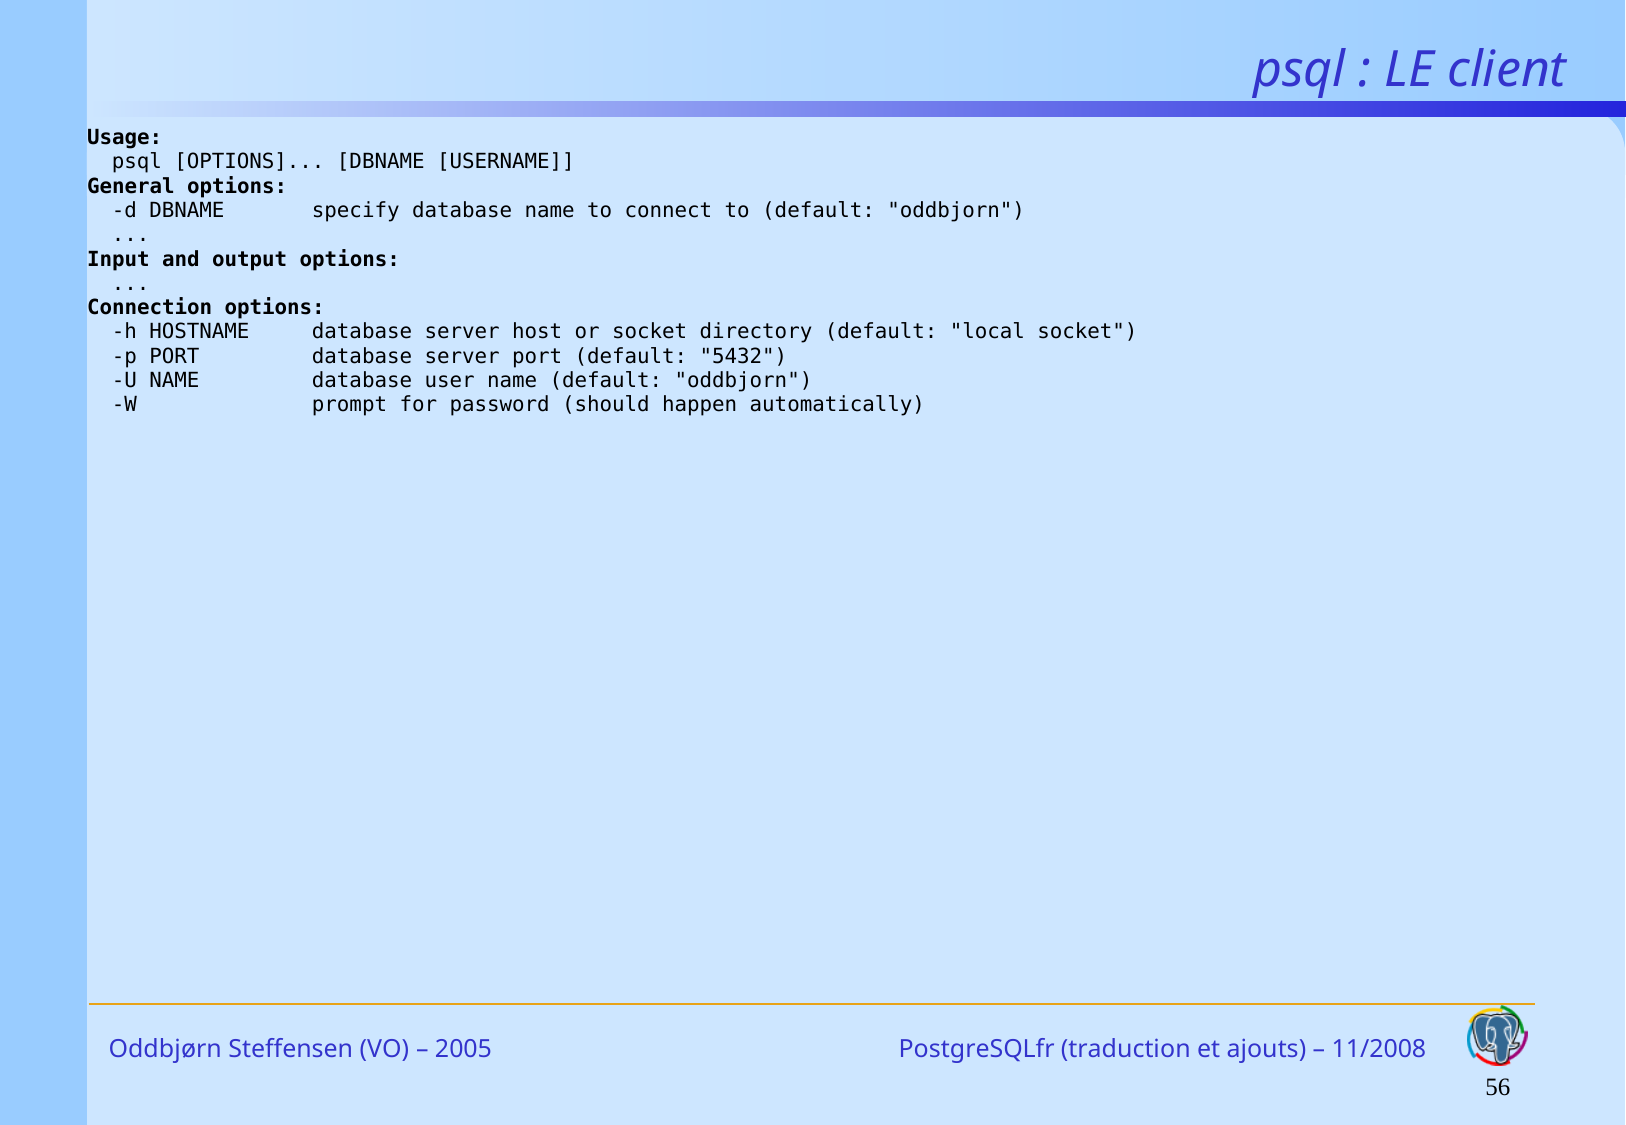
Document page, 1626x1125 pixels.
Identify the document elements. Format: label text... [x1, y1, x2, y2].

title psql : LE client [172, 0, 1567, 134]
list Usage: psql [OPTIONS]... [DBNAME [USERNAME]] General options: -d DBNAME specify database name to connect to (default: "oddbjorn") ... Input and output options: ... Connection options: -h HOSTNAME database server host or socket directory (default: "local socket") -p PORT database server port (default: "5432") -U NAME database user name (default: "oddbjorn") -W prompt for password (should happen automatically) [86, 125, 1520, 931]
picture [1467, 1005, 1528, 1066]
